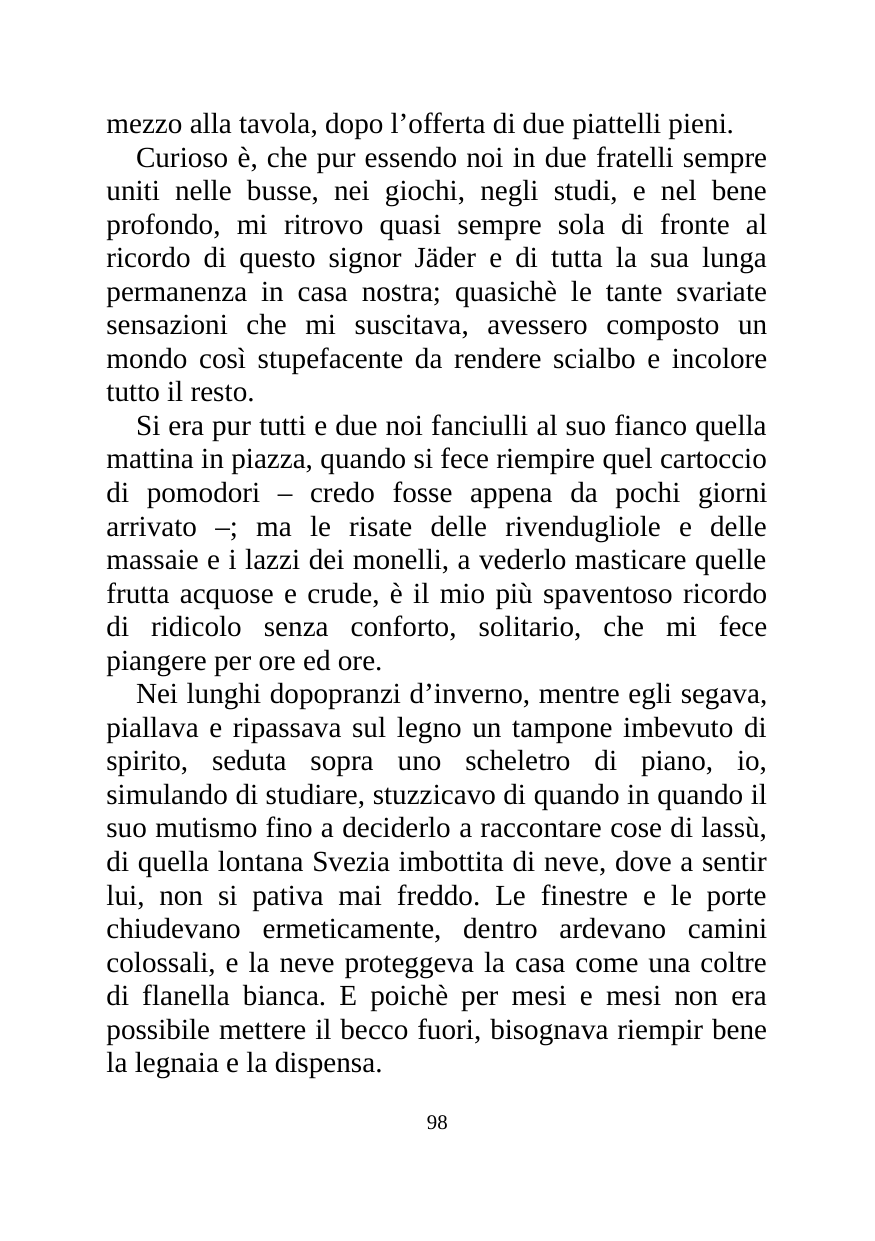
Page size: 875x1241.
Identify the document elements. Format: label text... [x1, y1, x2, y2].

text Nei lunghi dopopranzi d’inverno, mentre egli segava, piallava e ripassava sul legno un tampone imbevuto di spirito, seduta sopra uno scheletro di piano, io, simulando di studiare, stuzzicavo di quando in quando il suo mutismo fino a deciderlo a raccontare cose di lassù, di quella lontana Svezia imbottita di neve, dove a sentir lui, non si pativa mai freddo. Le finestre e le porte chiudevano ermeticamente, dentro ardevano camini colossali, e la neve proteggeva la casa come una coltre di flanella bianca. E poichè per mesi e mesi non era possibile mettere il becco fuori, bisognava riempir bene la legnaia e la dispensa. [106, 676, 768, 1079]
text Si era pur tutti e due noi fanciulli al suo fianco quella mattina in piazza, quando si fece riempire quel cartoccio di pomodori – credo fosse appena da pochi giorni arrivato –; ma le risate delle rivendugliole e delle massaie e i lazzi dei monelli, a vederlo masticare quelle frutta acquose e crude, è il mio più spaventoso ricordo di ridicolo senza conforto, solitario, che mi fece piangere per ore ed ore. [106, 408, 768, 676]
text mezzo alla tavola, dopo l’offerta di due piattelli pieni. [106, 106, 768, 140]
text Curioso è, che pur essendo noi in due fratelli sempre uniti nelle busse, nei giochi, negli studi, e nel bene profondo, mi ritrovo quasi sempre sola di fronte al ricordo di questo signor Jäder e di tutta la sua lunga permanenza in casa nostra; quasichè le tante svariate sensazioni che mi suscitava, avessero composto un mondo così stupefacente da rendere scialbo e incolore tutto il resto. [106, 140, 768, 408]
